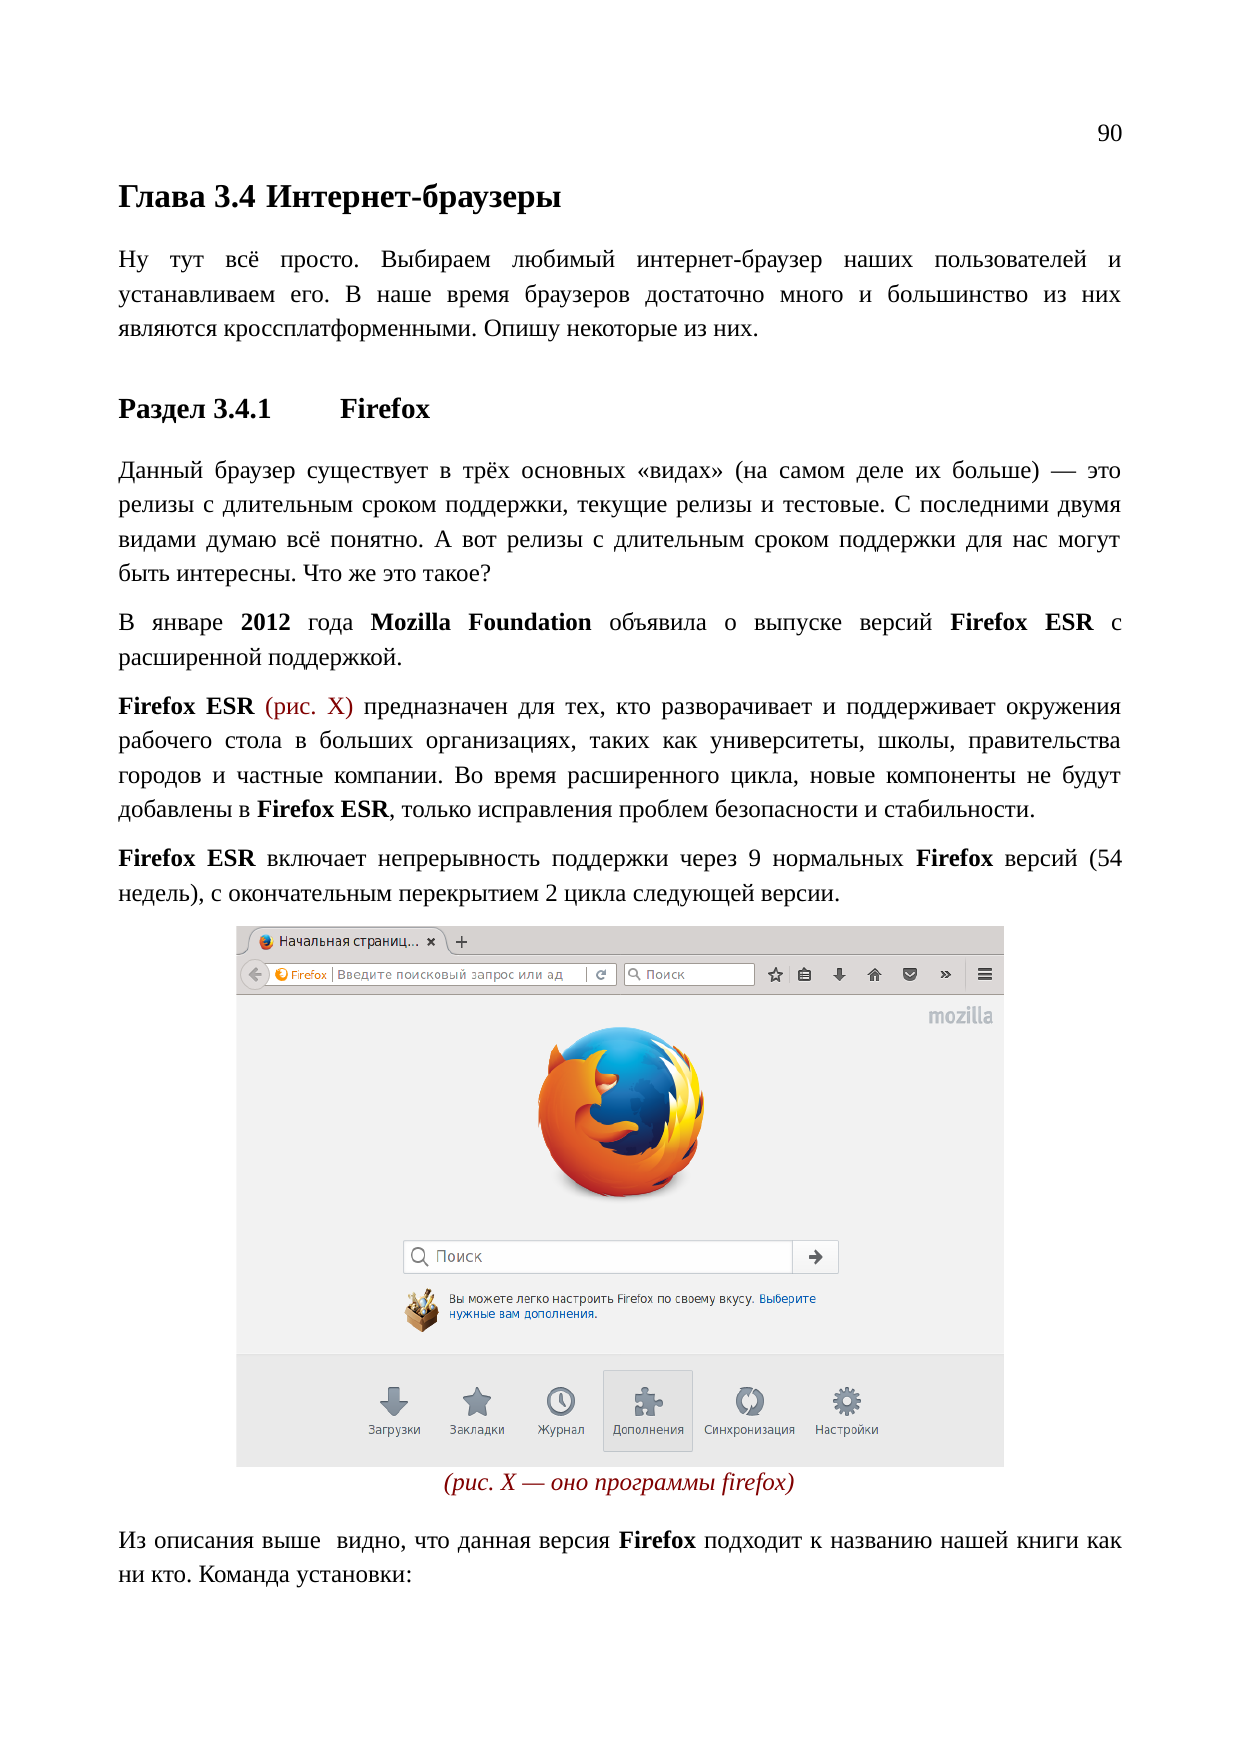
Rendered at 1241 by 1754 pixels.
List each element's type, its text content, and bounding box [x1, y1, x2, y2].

text Ну тут всё просто. Выбираем любимый интернет-браузер наших пользователей и устанавливаем его. В наше время браузеров достаточно много и большинство из них являются кроссплатформенными. Опишу некоторые из них. [118, 244, 1122, 342]
subtitle Интернет-браузеры [118, 176, 1122, 215]
text В январе 2012 года Mozilla Foundation объявила о выпуске версий Firefox ESR c расширенной поддержкой. [118, 607, 1122, 670]
text Из описания выше видно, что данная версия Firefox подходит к названию нашей книги как ни кто. Команда установки: [118, 1525, 1122, 1588]
subtitle Firefox [118, 392, 1122, 425]
text Firefox ESR (рис. Х) предназначен для тех, кто разворачивает и поддерживает окружения рабочего стола в больших организациях, таких как университеты, школы, правительства городов и частные компании. Во время расширенного цикла, новые компоненты не будут добавлены в Firefox ESR, только исправления проблем безопасности и стабильности. [118, 691, 1122, 823]
text Firefox ESR включает непрерывность поддержки через 9 нормальных Firefox версий (54 недель), с окончательным перекрытием 2 цикла следующей версии. [118, 843, 1122, 906]
picture [236, 926, 1004, 1467]
text Данный браузер существует в трёх основных «видах» (на самом деле их больше) — это релизы с длительным сроком поддержки, текущие релизы и тестовые. С последними двумя видами думаю всё понятно. А вот релизы с длительным сроком поддержки для нас могут быть интересны. Что же это такое? [118, 455, 1122, 587]
text (рис. Х — оно программы firefox) [118, 1467, 1122, 1495]
